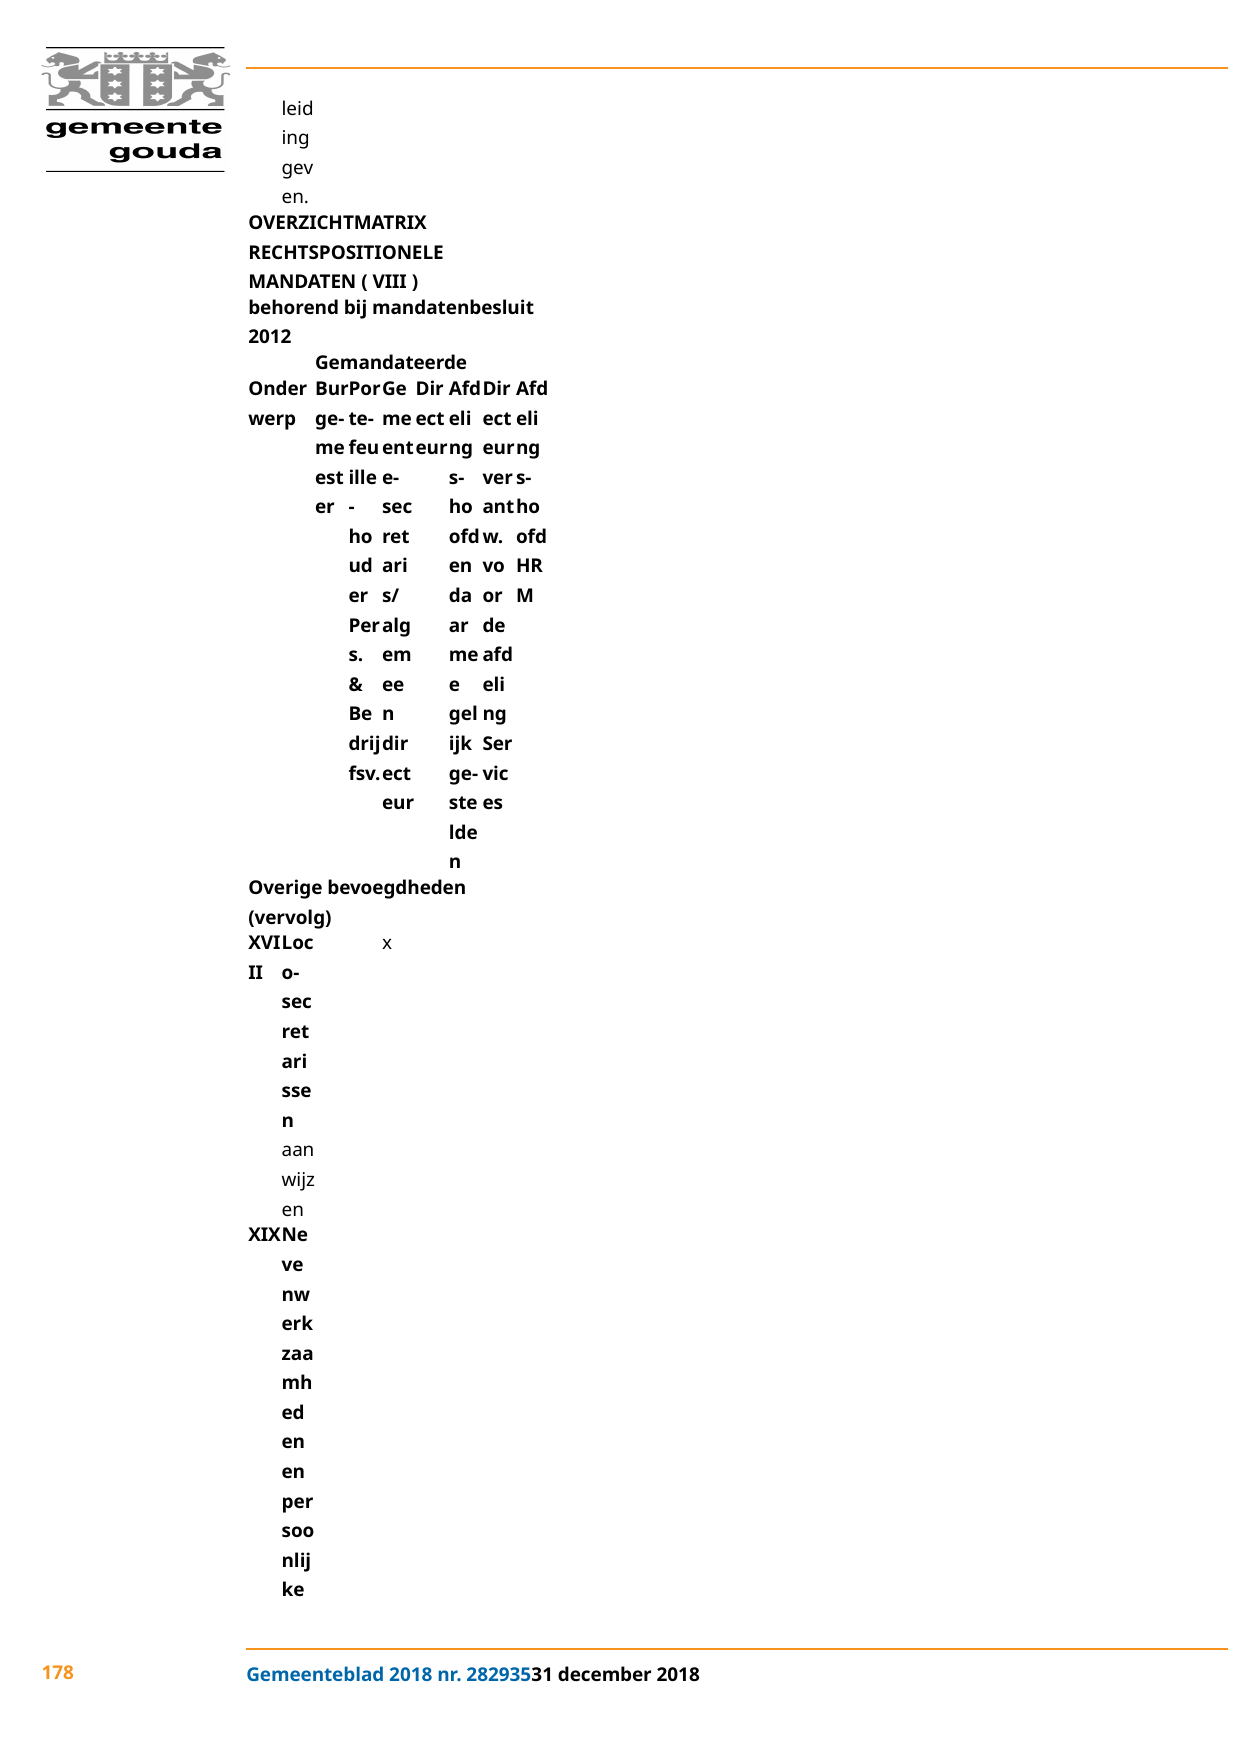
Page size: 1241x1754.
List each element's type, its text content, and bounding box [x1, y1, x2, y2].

table_cell [482, 1222, 516, 1602]
table_cell [315, 930, 348, 1222]
table_cell [382, 1222, 415, 1602]
table_cell Overige bevoegdheden (vervolg) [248, 874, 549, 929]
table_cell Directeur verantw. voor de afdeling Services [482, 375, 516, 874]
table_cell [315, 1222, 348, 1602]
table_cell [449, 1222, 482, 1602]
picture [41, 47, 231, 172]
table_cell XIX [248, 1222, 281, 1602]
table_cell XVIII [248, 930, 281, 1222]
table_cell Directeur [415, 375, 449, 874]
table_cell Burge- meester [315, 375, 348, 874]
table_cell Onderwerp [248, 375, 315, 874]
table_cell [415, 95, 449, 209]
table_cell [348, 1222, 382, 1602]
table_cell behorend bij mandatenbesluit 2012 [248, 294, 549, 349]
table_cell [415, 930, 449, 1222]
table_cell Loco-secretarissen aanwijzen [281, 930, 315, 1222]
table_cell [248, 95, 281, 209]
table_cell [516, 930, 549, 1222]
table_cell [516, 95, 549, 209]
table_cell [449, 95, 482, 209]
table_cell Afdelings- hoofd HRM [516, 375, 549, 874]
table_cell [348, 95, 382, 209]
table_cell [281, 350, 315, 375]
table_cell OVERZICHTMATRIX RECHTSPOSITIONELE MANDATEN ( VIII ) [248, 209, 549, 294]
table_cell [248, 350, 281, 375]
table_cell Afdelings- hoofd en daarmee gelijkge- stelden [449, 375, 482, 874]
table_cell x [382, 930, 415, 1222]
table_cell Gemeente- secretaris/ algemeen directeur [382, 375, 415, 874]
table_cell [415, 1222, 449, 1602]
table_cell [482, 95, 516, 209]
table_cell [482, 930, 516, 1222]
table_cell [315, 95, 348, 209]
table_cell [348, 930, 382, 1222]
table_cell Nevenwerkzaamheden en persoonlijke [281, 1222, 315, 1602]
table_cell Porte- feuille- houder Pers. & Bedrijfsv. [348, 375, 382, 874]
table_cell Gemandateerde [315, 350, 549, 375]
table_cell [516, 1222, 549, 1602]
table_cell leiding geven. [281, 95, 315, 209]
table_cell [382, 95, 415, 209]
table_cell [449, 930, 482, 1222]
